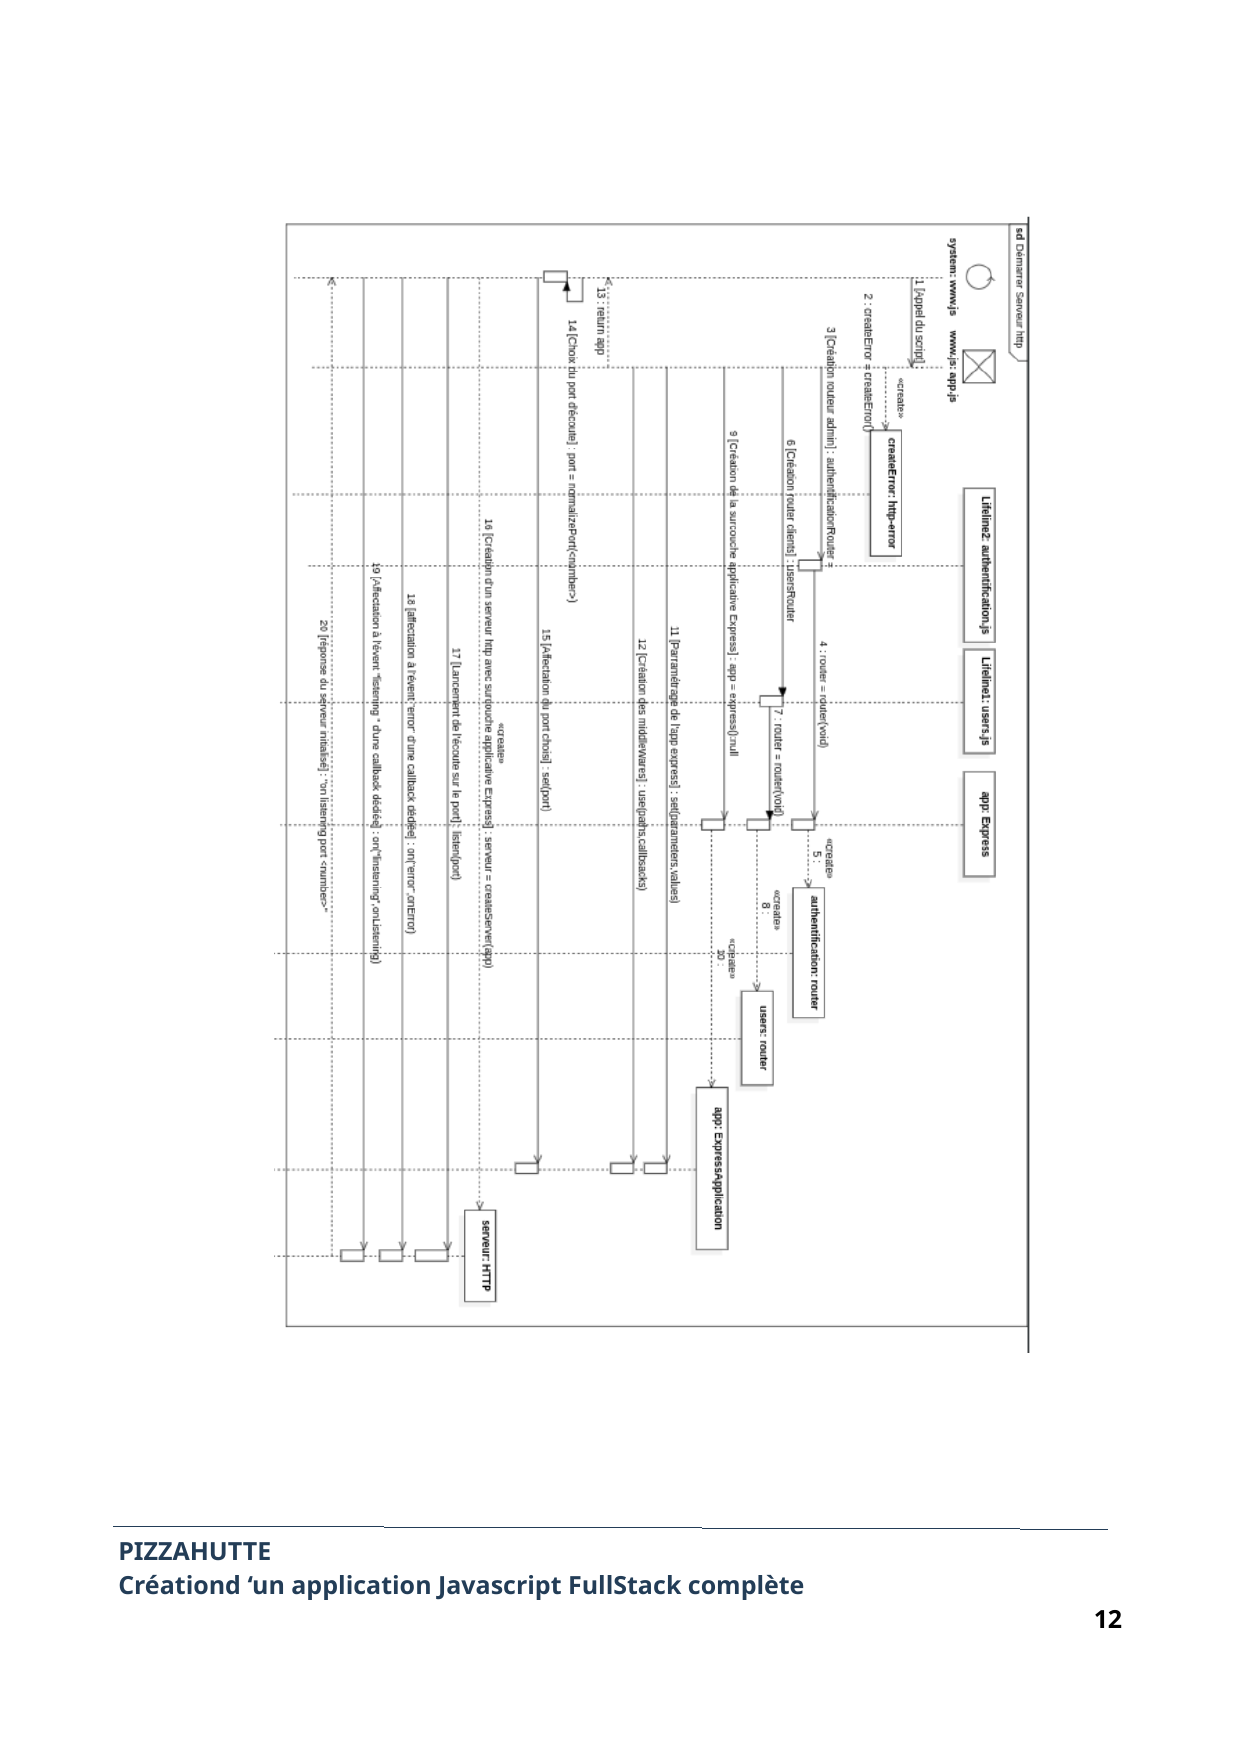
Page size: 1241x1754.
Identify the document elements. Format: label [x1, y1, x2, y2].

picture [274, 218, 1030, 1353]
